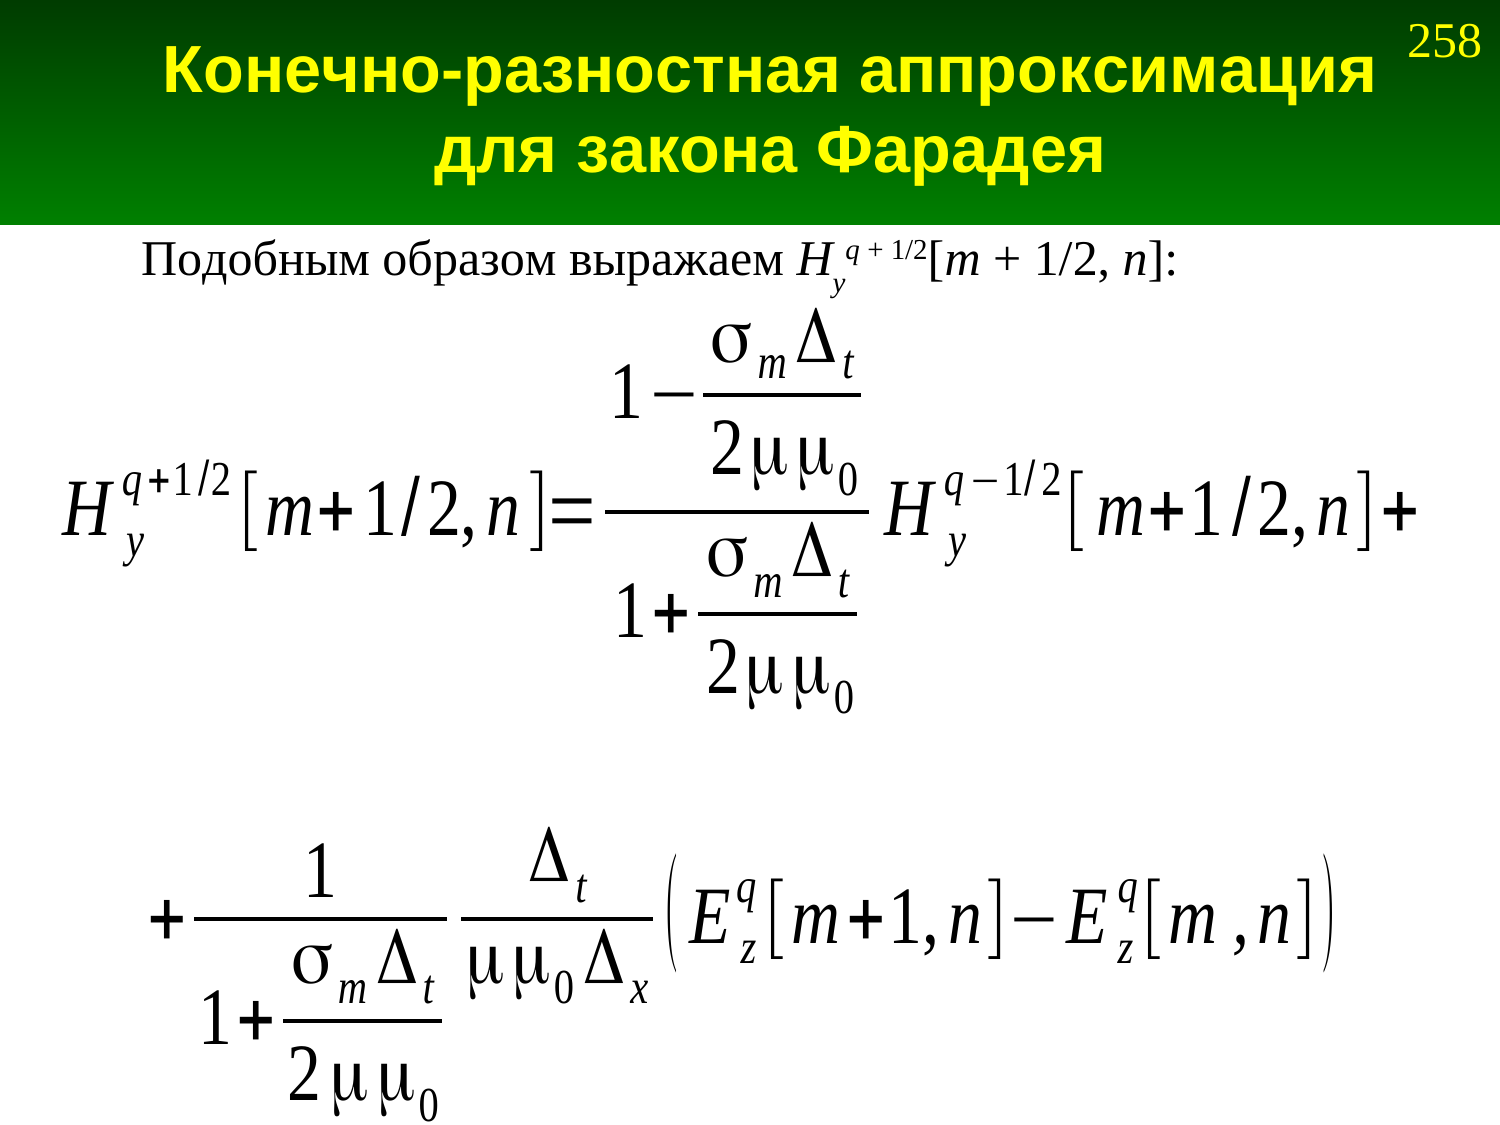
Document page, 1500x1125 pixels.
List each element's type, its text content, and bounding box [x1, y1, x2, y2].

chart [41, 301, 1438, 1125]
title Конечно-разностная аппроксимация для закона Фарадея [100, 7, 1441, 204]
text_box Подобным образом выражаем Hyq + 1/2[m + 1/2, n]: [126, 218, 1194, 301]
